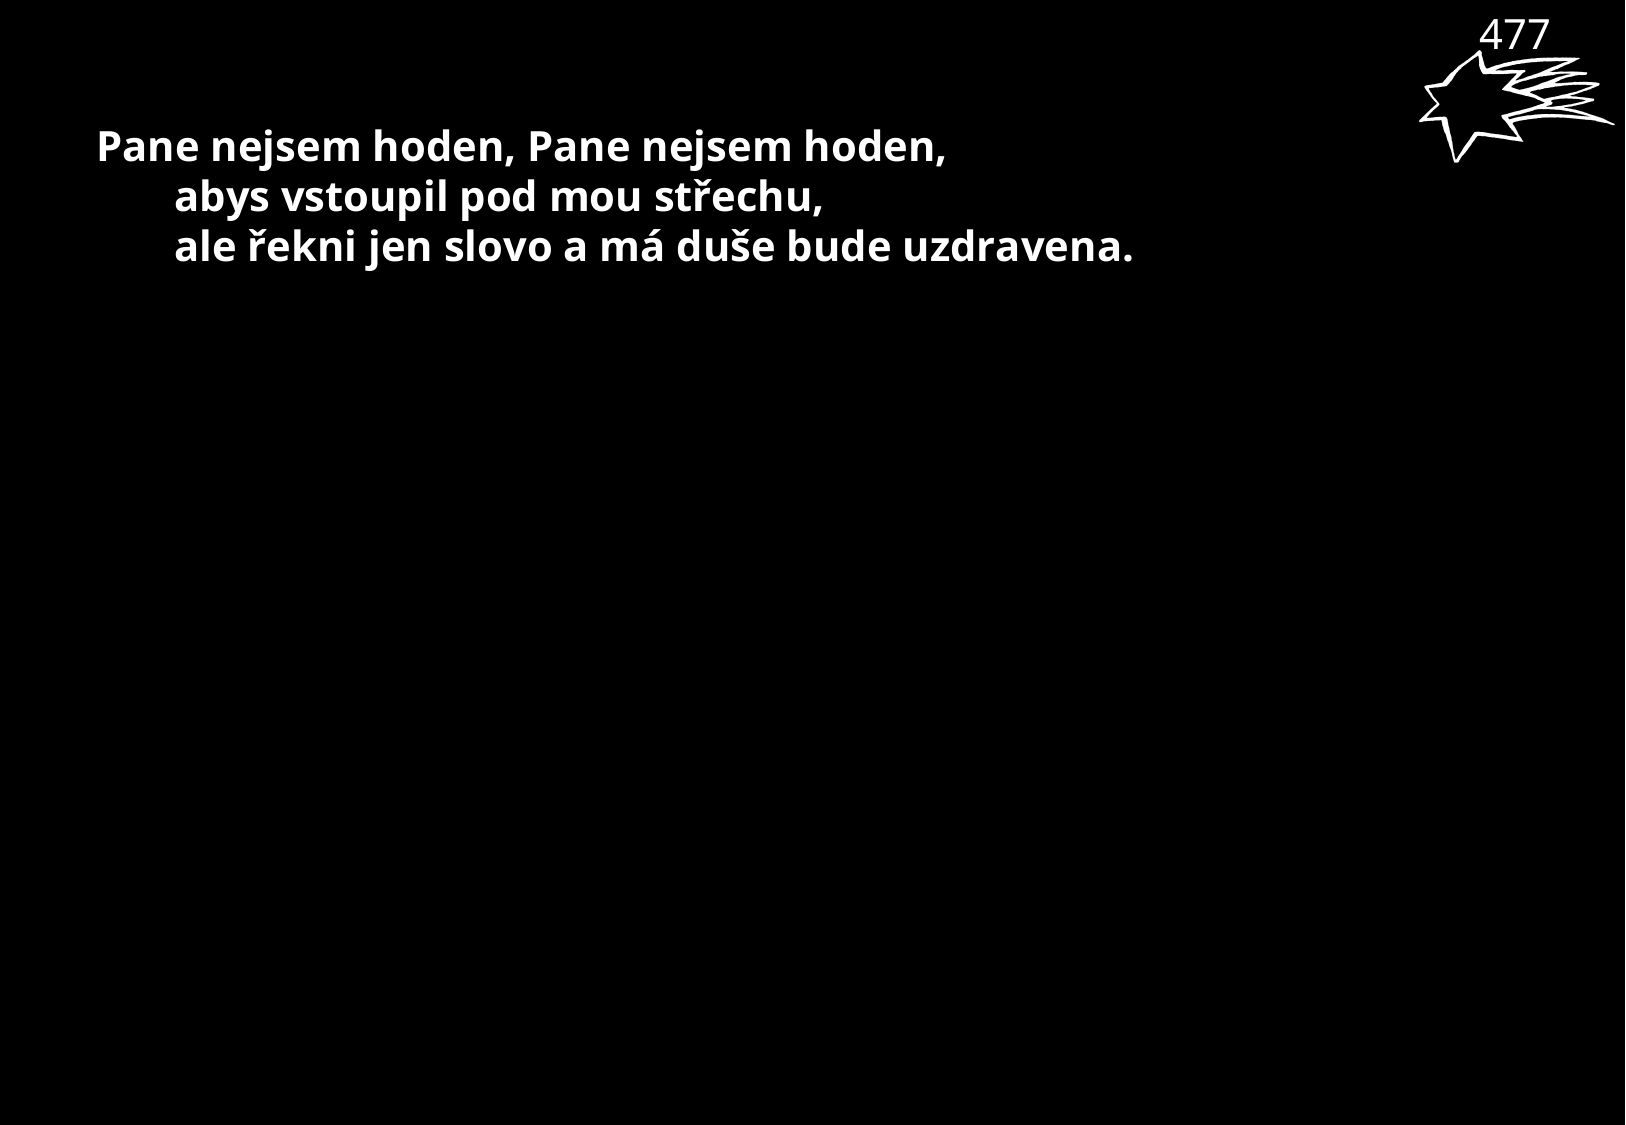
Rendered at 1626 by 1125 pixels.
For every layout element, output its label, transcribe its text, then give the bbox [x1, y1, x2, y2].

text_box 477 [1405, 0, 1626, 66]
list Pane nejsem hoden, Pane nejsem hoden, abys vstoupil pod mou střechu, ale řekni jen slovo a má duše bude uzdravena. [81, 112, 1544, 1101]
